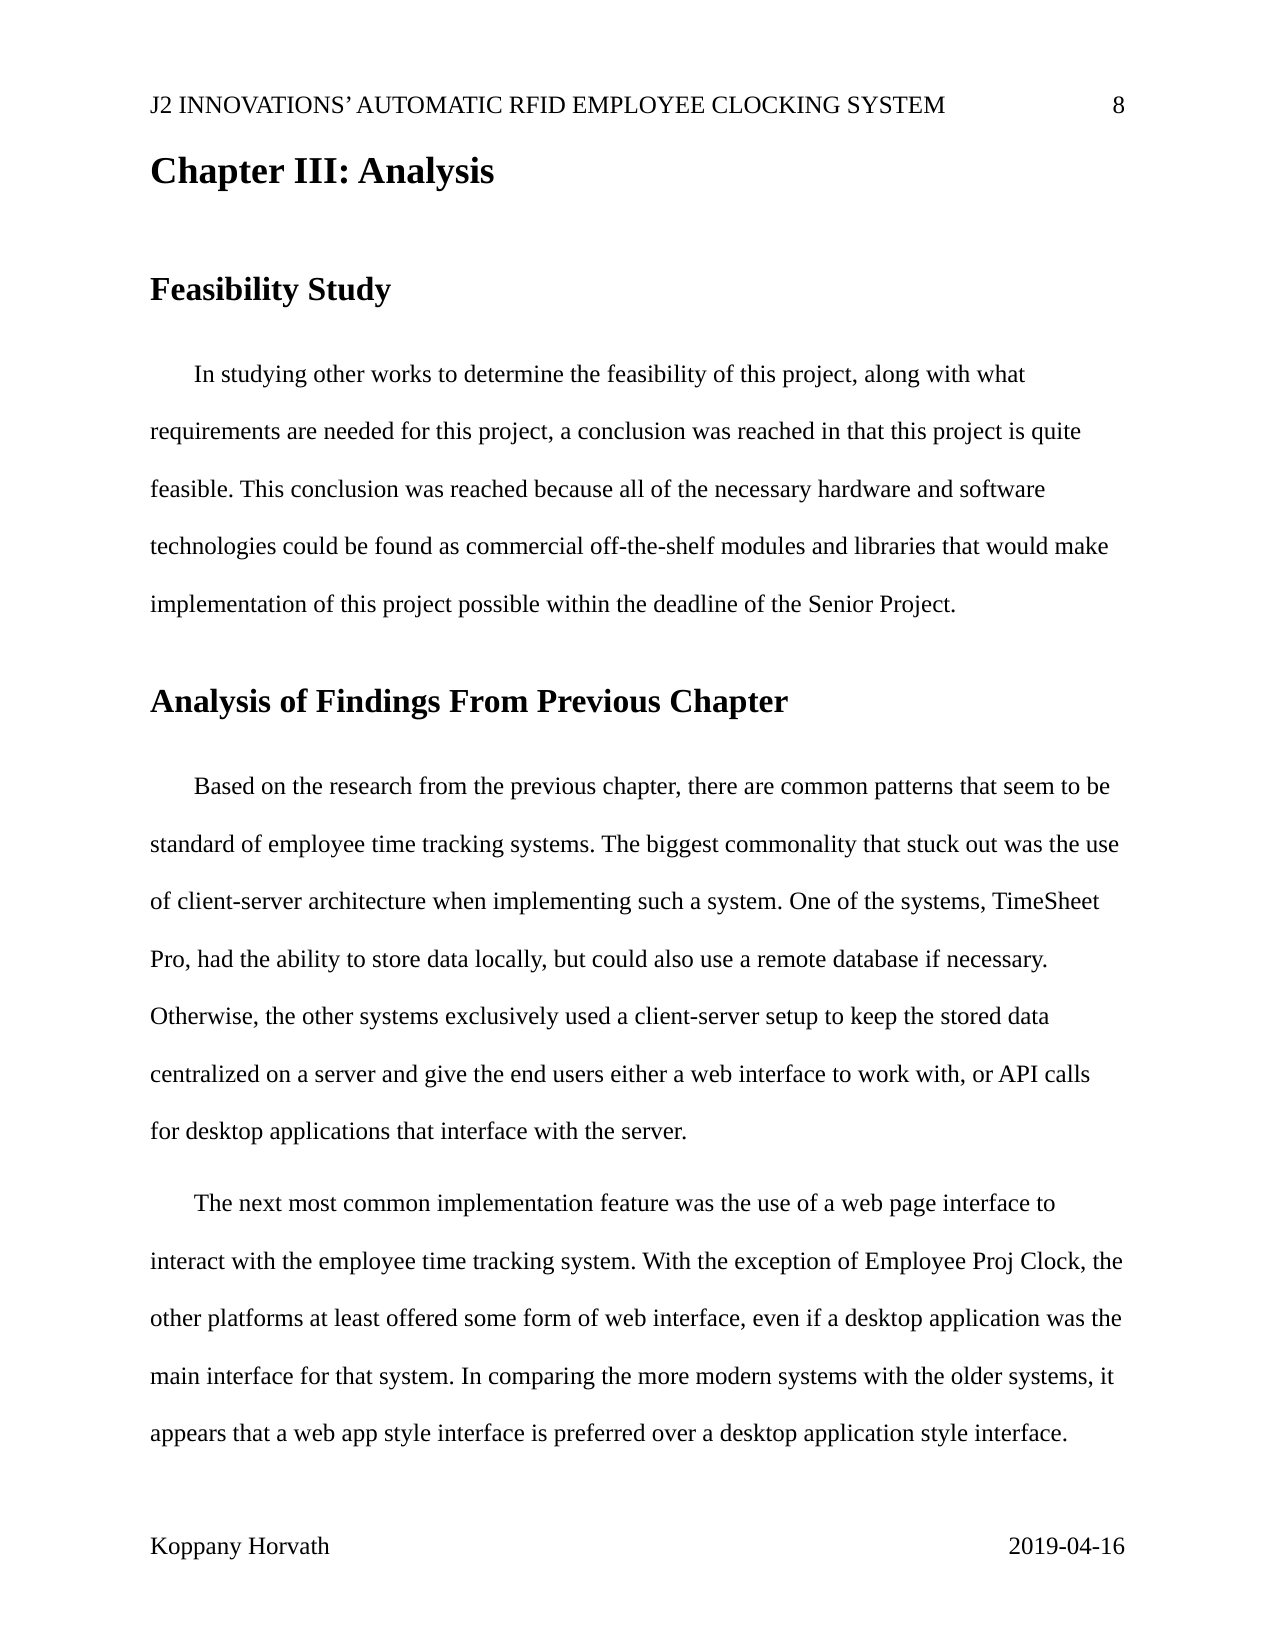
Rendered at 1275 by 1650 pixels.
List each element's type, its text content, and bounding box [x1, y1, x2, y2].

text The next most common implementation feature was the use of a web page interface to interact with the employee time tracking system. With the exception of Employee Proj Clock, the other platforms at least offered some form of web interface, even if a desktop application was the main interface for that system. In comparing the more modern systems with the older systems, it appears that a web app style interface is preferred over a desktop application style interface. [150, 1188, 1125, 1447]
text Based on the research from the previous chapter, there are common patterns that seem to be standard of employee time tracking systems. The biggest commonality that stuck out was the use of client-server architecture when implementing such a system. One of the systems, TimeSheet Pro, had the ability to store data locally, but could also use a remote database if necessary. Otherwise, the other systems exclusively used a client-server setup to keep the stored data centralized on a server and give the end users either a web interface to work with, or API calls for desktop applications that interface with the server. [150, 771, 1125, 1145]
text In studying other works to determine the feasibility of this project, along with what requirements are needed for this project, a conclusion was reached in that this project is quite feasible. This conclusion was reached because all of the necessary hardware and software technologies could be found as commercial off-the-shelf modules and libraries that would make implementation of this project possible within the deadline of the Senior Project. [150, 359, 1125, 617]
subtitle Feasibility Study [150, 269, 1125, 307]
subtitle Chapter III: Analysis [150, 148, 1125, 192]
subtitle Analysis of Findings From Previous Chapter [150, 682, 1125, 720]
